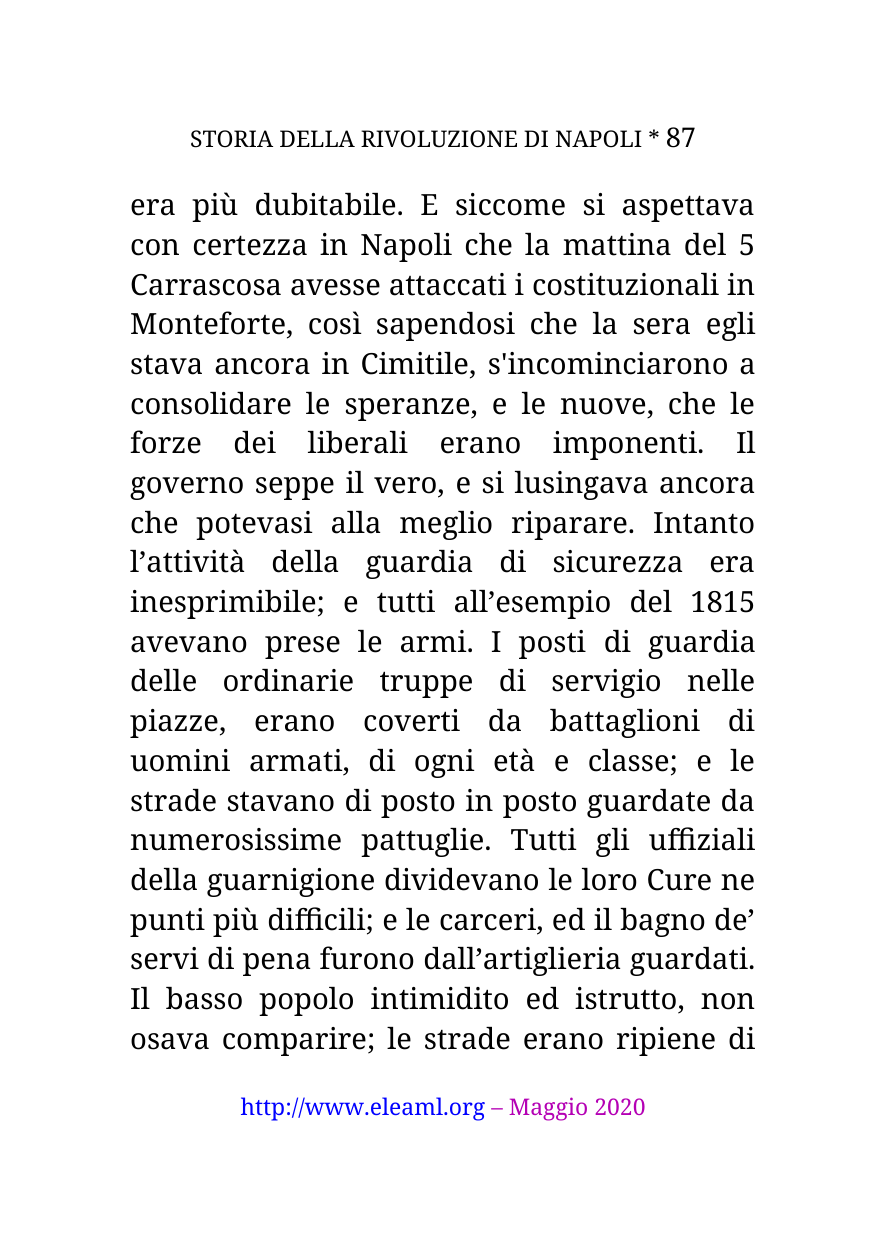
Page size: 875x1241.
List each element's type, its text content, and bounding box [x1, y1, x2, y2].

text era più dubitabile. E siccome si aspettava con certezza in Napoli che la mattina del 5 Carrascosa avesse attaccati i costituzionali in Monteforte, così sapendosi che la sera egli stava ancora in Cimitile, s'incominciarono a consolidare le speranze, e le nuove, che le forze dei liberali erano imponenti. Il governo seppe il vero, e si lusingava ancora che potevasi alla meglio riparare. Intanto l’attività della guardia di sicurezza era inesprimibile; e tutti all’esempio del 1815 avevano prese le armi. I posti di guardia delle ordinarie truppe di servigio nelle piazze, erano coverti da battaglioni di uomini armati, di ogni età e classe; e le strade stavano di posto in posto guardate da numerosissime pattuglie. Tutti gli uffiziali della guarnigione dividevano le loro Cure ne punti più difficili; e le carceri, ed il bagno de’ servi di pena furono dall’artiglieria guardati. Il basso popolo intimidito ed istrutto, non osava comparire; le strade erano ripiene di [130, 184, 756, 1058]
